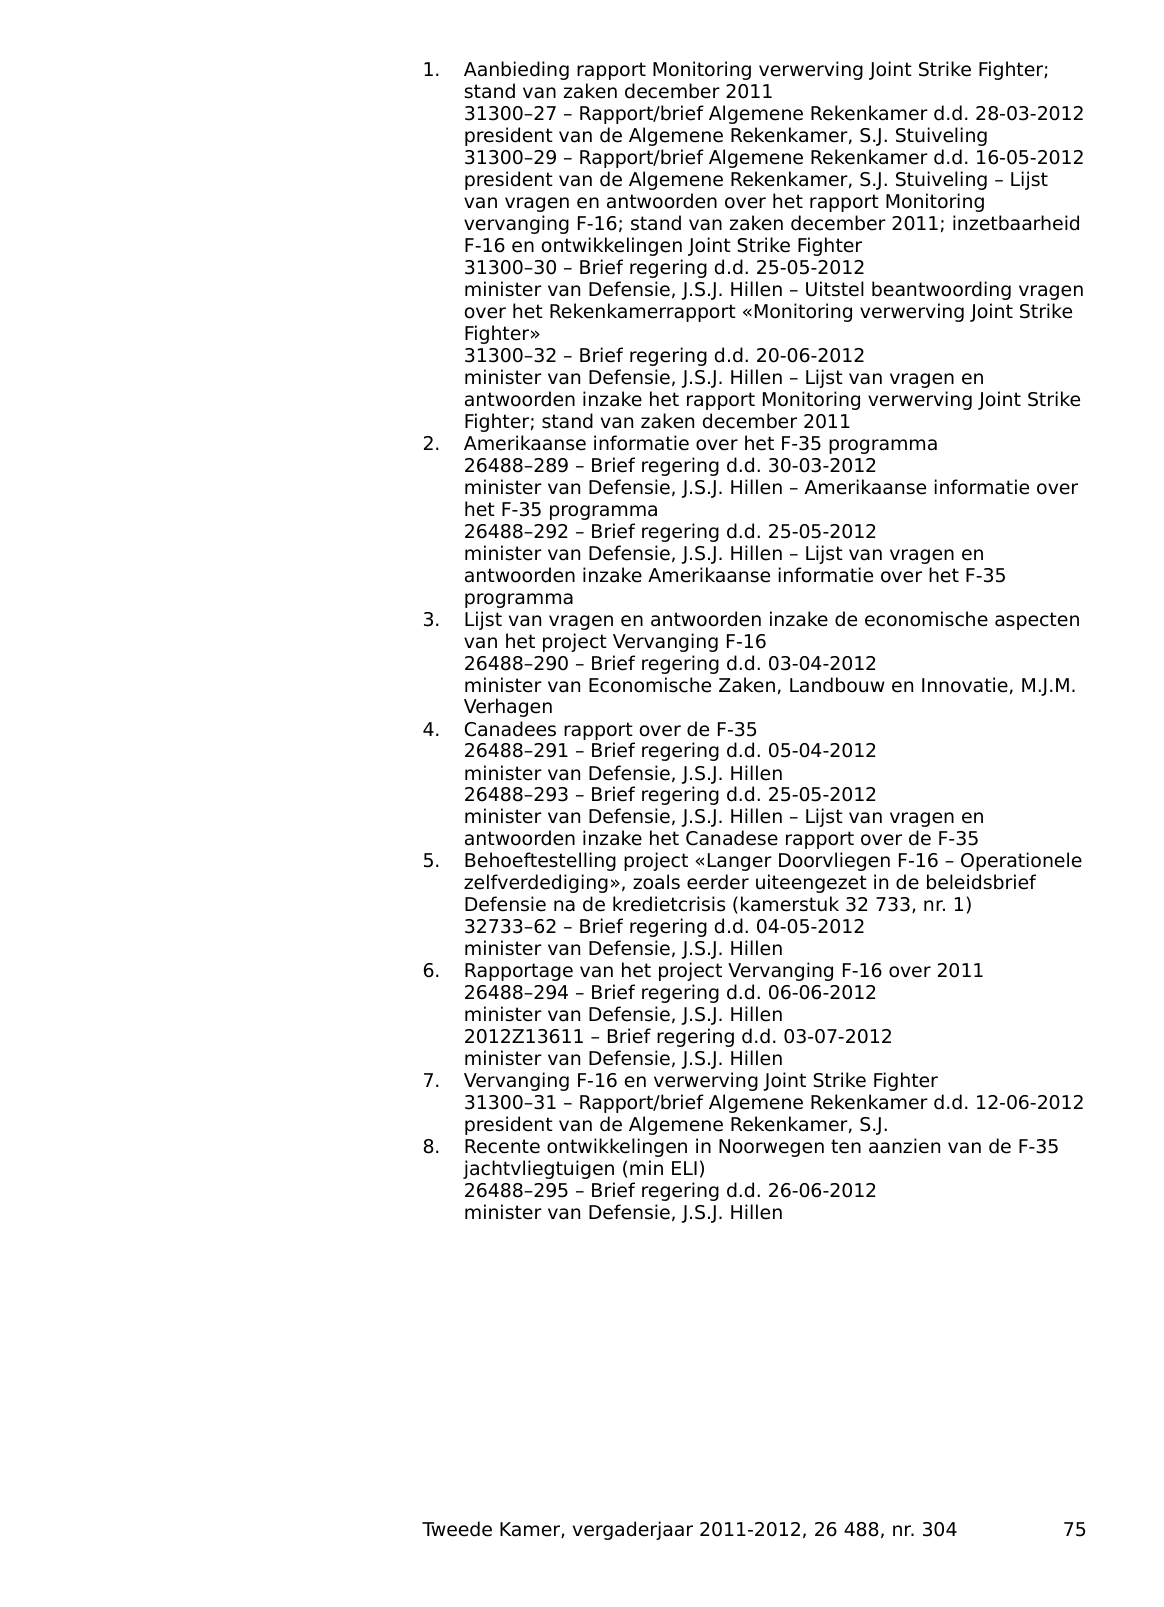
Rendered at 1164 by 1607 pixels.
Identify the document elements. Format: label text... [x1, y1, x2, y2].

text 3. Lijst van vragen en antwoorden inzake de economische aspecten van het project Vervanging F-16 [422, 608, 1087, 652]
text 31300–31 – Rapport/brief Algemene Rekenkamer d.d. 12-06-2012 [464, 1092, 1087, 1114]
text president van de Algemene Rekenkamer, S.J. [464, 1114, 1087, 1136]
text 6. Rapportage van het project Vervanging F-16 over 2011 [422, 960, 1087, 982]
text minister van Economische Zaken, Landbouw en Innovatie, M.J.M. Verhagen [464, 674, 1087, 718]
text minister van Defensie, J.S.J. Hillen – Lijst van vragen en antwoorden inzake het rapport Monitoring verwerving Joint Strike Fighter; stand van zaken december 2011 [464, 367, 1087, 433]
text minister van Defensie, J.S.J. Hillen – Lijst van vragen en antwoorden inzake het Canadese rapport over de F-35 [464, 806, 1087, 850]
text 26488–289 – Brief regering d.d. 30-03-2012 [464, 455, 1087, 477]
text minister van Defensie, J.S.J. Hillen [464, 762, 1087, 784]
text 26488–291 – Brief regering d.d. 05-04-2012 [464, 740, 1087, 762]
text 31300–29 – Rapport/brief Algemene Rekenkamer d.d. 16-05-2012 [464, 147, 1087, 169]
text minister van Defensie, J.S.J. Hillen – Uitstel beantwoording vragen over het Rekenkamerrapport «Monitoring verwerving Joint Strike Fighter» [464, 279, 1087, 345]
text minister van Defensie, J.S.J. Hillen [464, 1048, 1087, 1070]
text 26488–293 – Brief regering d.d. 25-05-2012 [464, 784, 1087, 806]
text 31300–32 – Brief regering d.d. 20-06-2012 [464, 345, 1087, 367]
text 7. Vervanging F-16 en verwerving Joint Strike Fighter [422, 1070, 1087, 1092]
text minister van Defensie, J.S.J. Hillen – Amerikaanse informatie over het F-35 programma [464, 477, 1087, 521]
text minister van Defensie, J.S.J. Hillen [464, 938, 1087, 960]
text 26488–294 – Brief regering d.d. 06-06-2012 [464, 982, 1087, 1004]
text 1. Aanbieding rapport Monitoring verwerving Joint Strike Fighter; stand van zaken december 2011 [422, 59, 1087, 103]
text 4. Canadees rapport over de F-35 [422, 718, 1087, 740]
text minister van Defensie, J.S.J. Hillen [464, 1004, 1087, 1026]
text 26488–295 – Brief regering d.d. 26-06-2012 [464, 1180, 1087, 1202]
text 32733–62 – Brief regering d.d. 04-05-2012 [464, 916, 1087, 938]
text 2012Z13611 – Brief regering d.d. 03-07-2012 [464, 1026, 1087, 1048]
text minister van Defensie, J.S.J. Hillen – Lijst van vragen en antwoorden inzake Amerikaanse informatie over het F-35 programma [464, 543, 1087, 608]
text president van de Algemene Rekenkamer, S.J. Stuiveling – Lijst van vragen en antwoorden over het rapport Monitoring vervanging F-16; stand van zaken december 2011; inzetbaarheid F-16 en ontwikkelingen Joint Strike Fighter [464, 169, 1087, 257]
text 5. Behoeftestelling project «Langer Doorvliegen F-16 – Operationele zelfverdediging», zoals eerder uiteengezet in de beleidsbrief Defensie na de kredietcrisis (kamerstuk 32 733, nr. 1) [422, 850, 1087, 916]
text 2. Amerikaanse informatie over het F-35 programma [422, 433, 1087, 455]
text president van de Algemene Rekenkamer, S.J. Stuiveling [464, 125, 1087, 147]
text 31300–30 – Brief regering d.d. 25-05-2012 [464, 257, 1087, 279]
text 26488–292 – Brief regering d.d. 25-05-2012 [464, 521, 1087, 543]
text 26488–290 – Brief regering d.d. 03-04-2012 [464, 652, 1087, 674]
text 8. Recente ontwikkelingen in Noorwegen ten aanzien van de F-35 jachtvliegtuigen (min ELI) [422, 1136, 1087, 1180]
text minister van Defensie, J.S.J. Hillen [464, 1202, 1087, 1224]
text 31300–27 – Rapport/brief Algemene Rekenkamer d.d. 28-03-2012 [464, 103, 1087, 125]
